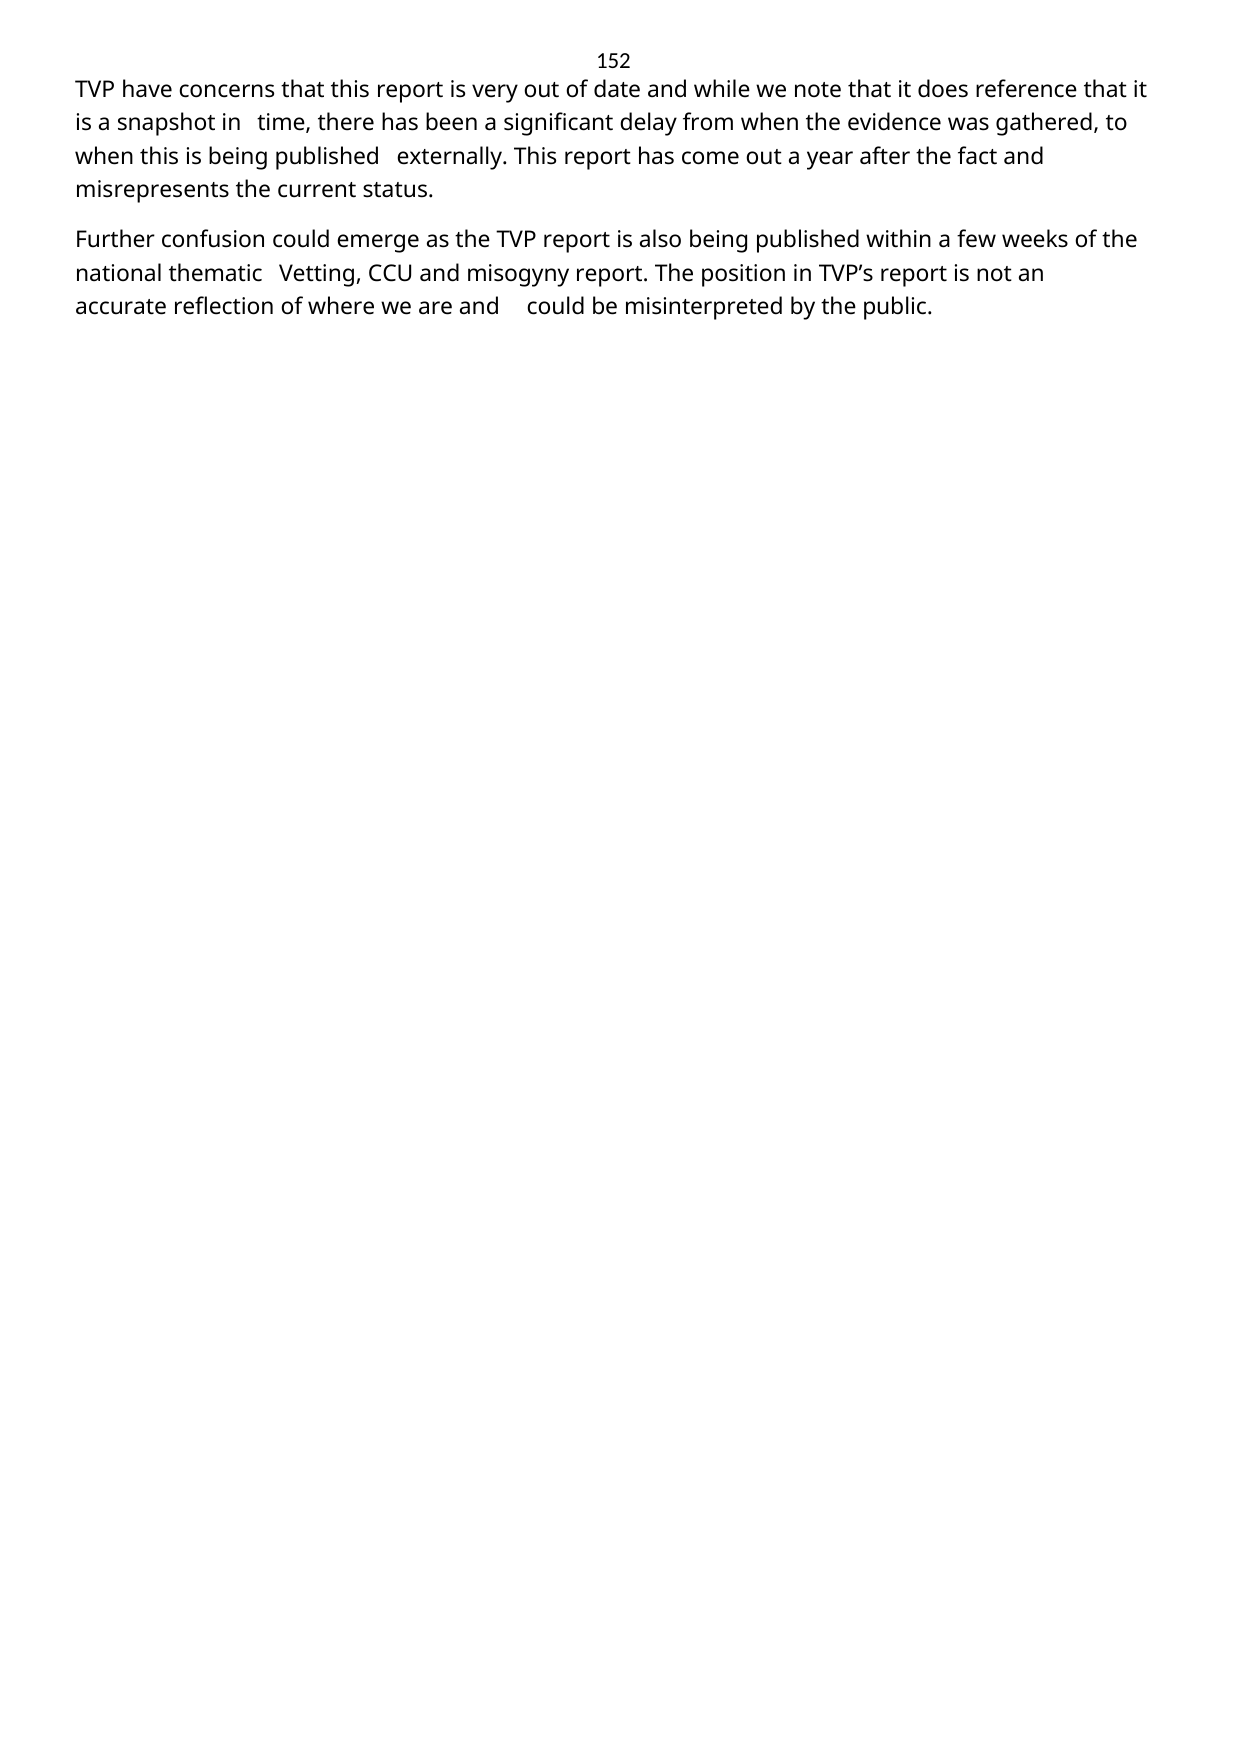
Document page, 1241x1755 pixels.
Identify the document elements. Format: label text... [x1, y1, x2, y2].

text TVP have concerns that this report is very out of date and while we note that it does reference that it is a snapshot in time, there has been a significant delay from when the evidence was gathered, to when this is being published externally. This report has come out a year after the fact and misrepresents the current status. [75, 73, 1154, 204]
text Further confusion could emerge as the TVP report is also being published within a few weeks of the national thematic Vetting, CCU and misogyny report. The position in TVP’s report is not an accurate reflection of where we are and could be misinterpreted by the public. [75, 223, 1142, 321]
